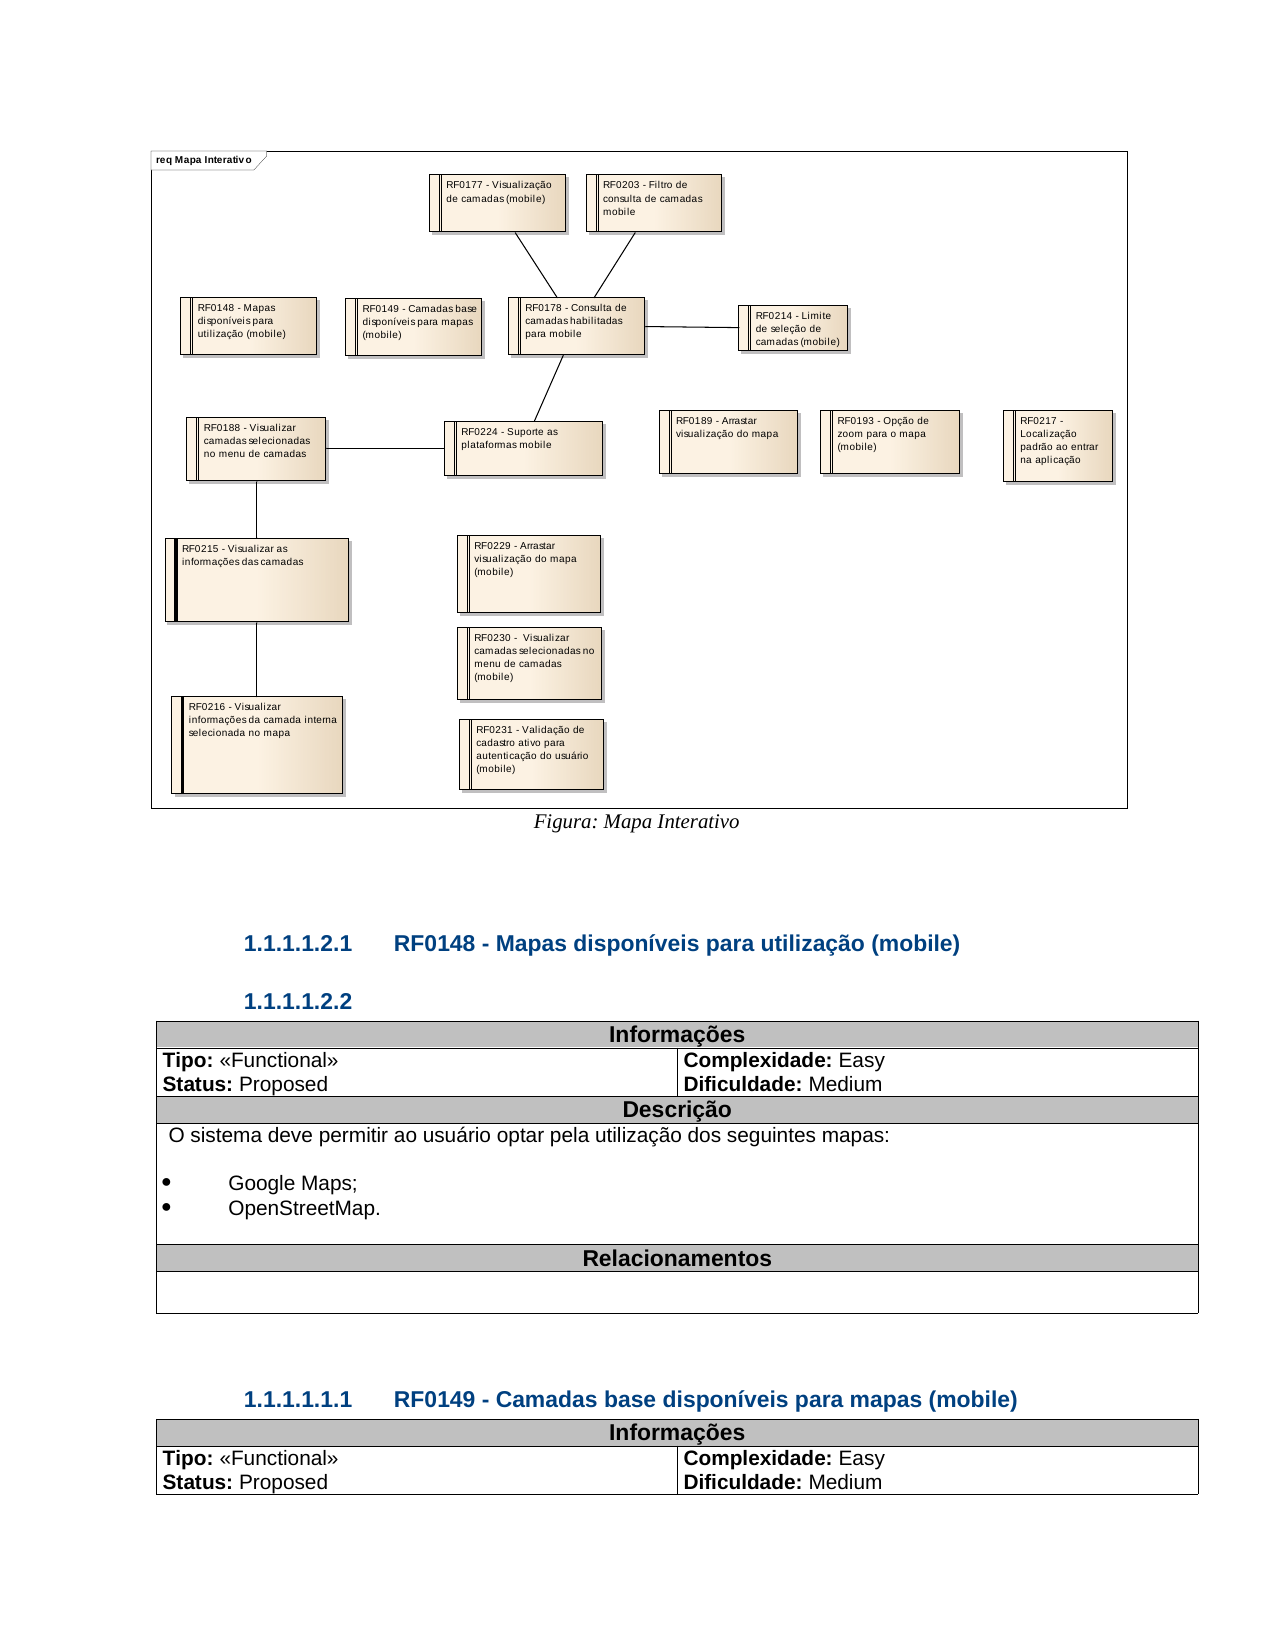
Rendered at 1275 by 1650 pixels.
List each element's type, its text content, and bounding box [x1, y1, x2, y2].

table_cell Tipo: «Functional» Status: Proposed [157, 1447, 677, 1494]
subtitle RF0149 - Camadas base disponíveis para mapas (mobile) [244, 1386, 1125, 1412]
table_cell Complexidade: Easy Dificuldade: Medium [678, 1049, 1198, 1096]
table_cell Relacionamentos [157, 1245, 1198, 1271]
table_cell Tipo: «Functional» Status: Proposed [157, 1049, 677, 1096]
table_cell Descrição [157, 1097, 1198, 1123]
table_cell Complexidade: Easy Dificuldade: Medium [678, 1447, 1198, 1494]
table_header Informações [157, 1022, 1198, 1047]
table_cell [157, 1272, 1198, 1313]
table_header Informações [157, 1420, 1198, 1446]
subtitle RF0148 - Mapas disponíveis para utilização (mobile) [394, 930, 1125, 957]
table_cell O sistema deve permitir ao usuário optar pela utilização dos seguintes mapas: Google Maps; OpenStreetMap. [157, 1124, 1198, 1244]
text Figura: Mapa Interativo [150, 809, 1125, 833]
